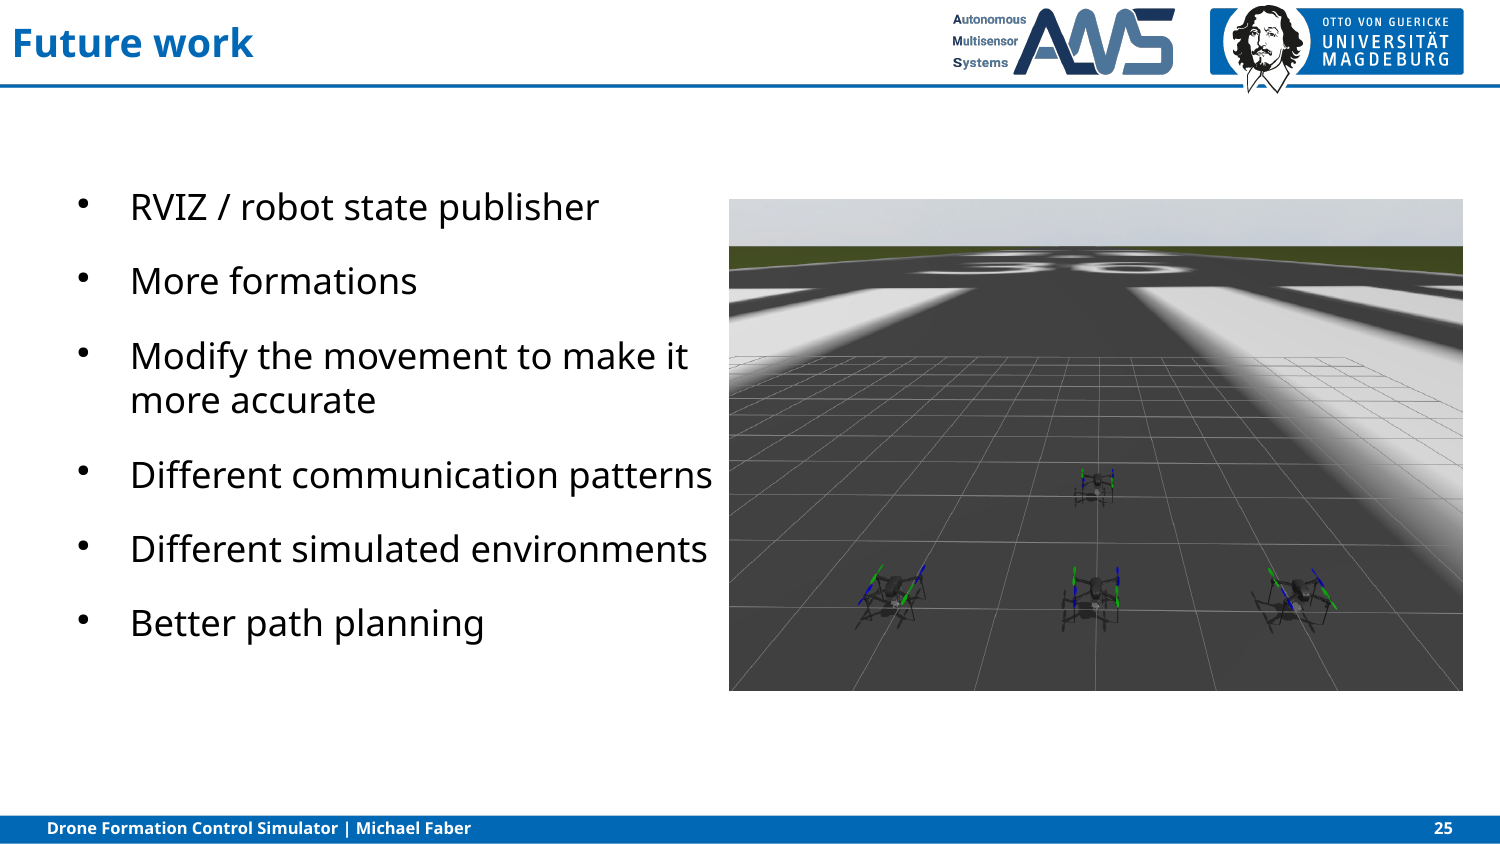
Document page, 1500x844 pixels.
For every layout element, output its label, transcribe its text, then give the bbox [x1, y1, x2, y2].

picture [729, 199, 1463, 691]
picture [0, 0, 1500, 103]
list RVIZ / robot state publisher More formations Modify the movement to make it more accurate Different communication patterns Different simulated environments Better path planning [59, 184, 740, 721]
title Future work [0, 0, 943, 86]
